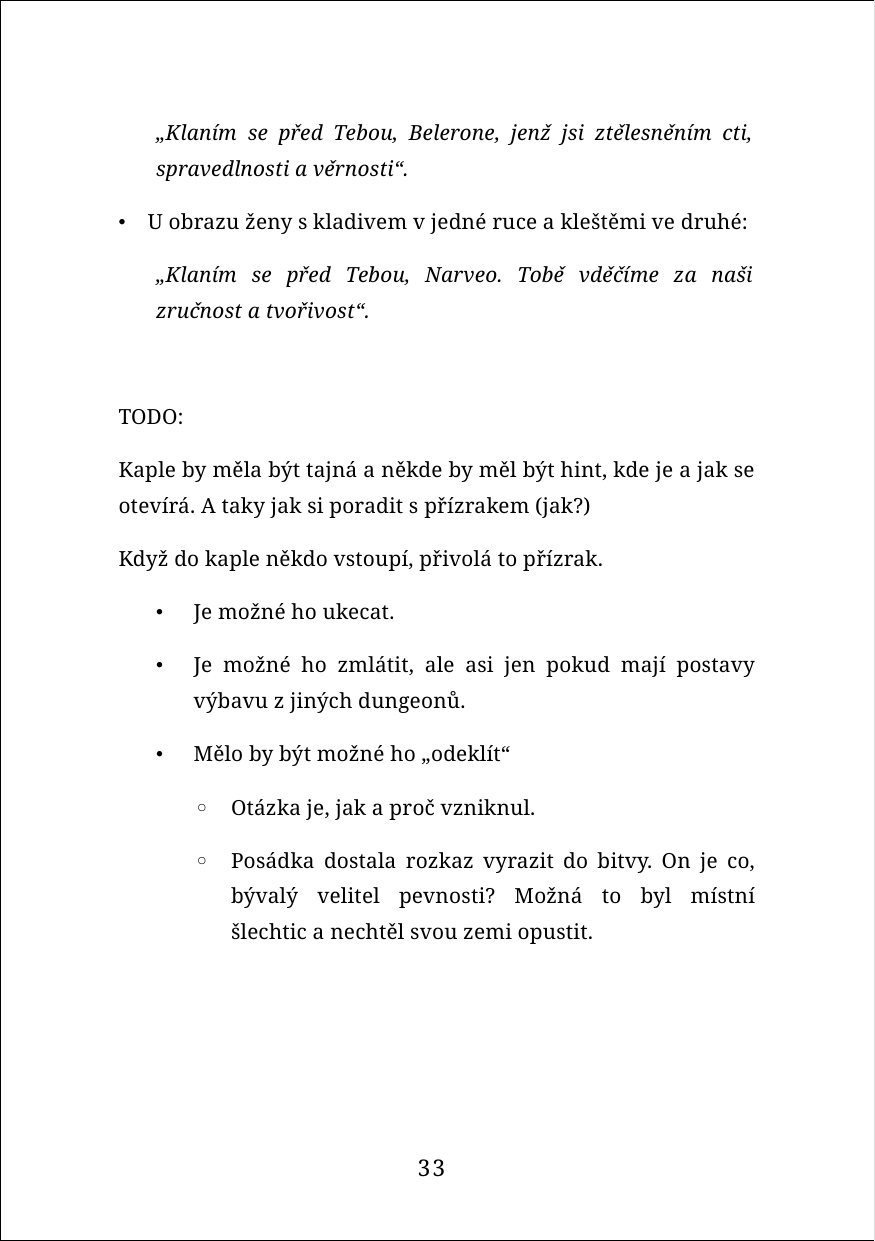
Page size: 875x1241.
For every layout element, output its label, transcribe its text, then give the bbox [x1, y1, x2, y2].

text Když do kaple někdo vstoupí, přivolá to přízrak. [118, 544, 756, 573]
list „Klaním se před Tebou, Belerone, jenž jsi ztělesněním cti, spravedlnosti a věrnosti“. [118, 118, 756, 182]
list „Klaním se před Tebou, Narveo. Tobě vděčíme za naši zručnost a tvořivost“. [118, 260, 756, 324]
text TODO: [118, 402, 756, 431]
text Kaple by měla být tajná a někde by měl být hint, kde je a jak se otevírá. A taky jak si poradit s přízrakem (jak?) [118, 455, 756, 519]
list U obrazu ženy s kladivem v jedné ruce a kleštěmi ve druhé: [118, 207, 756, 235]
list Otázka je, jak a proč vzniknul. [193, 793, 756, 821]
list Je možné ho ukecat. [156, 597, 756, 626]
list Posádka dostala rozkaz vyrazit do bitvy. On je co, bývalý velitel pevnosti? Možná to byl místní šlechtic a nechtěl svou zemi opustit. [193, 846, 756, 945]
list Mělo by být možné ho „odeklít“ [156, 739, 756, 768]
list Je možné ho zmlátit, ale asi jen pokud mají postavy výbavu z jiných dungeonů. [156, 651, 756, 714]
